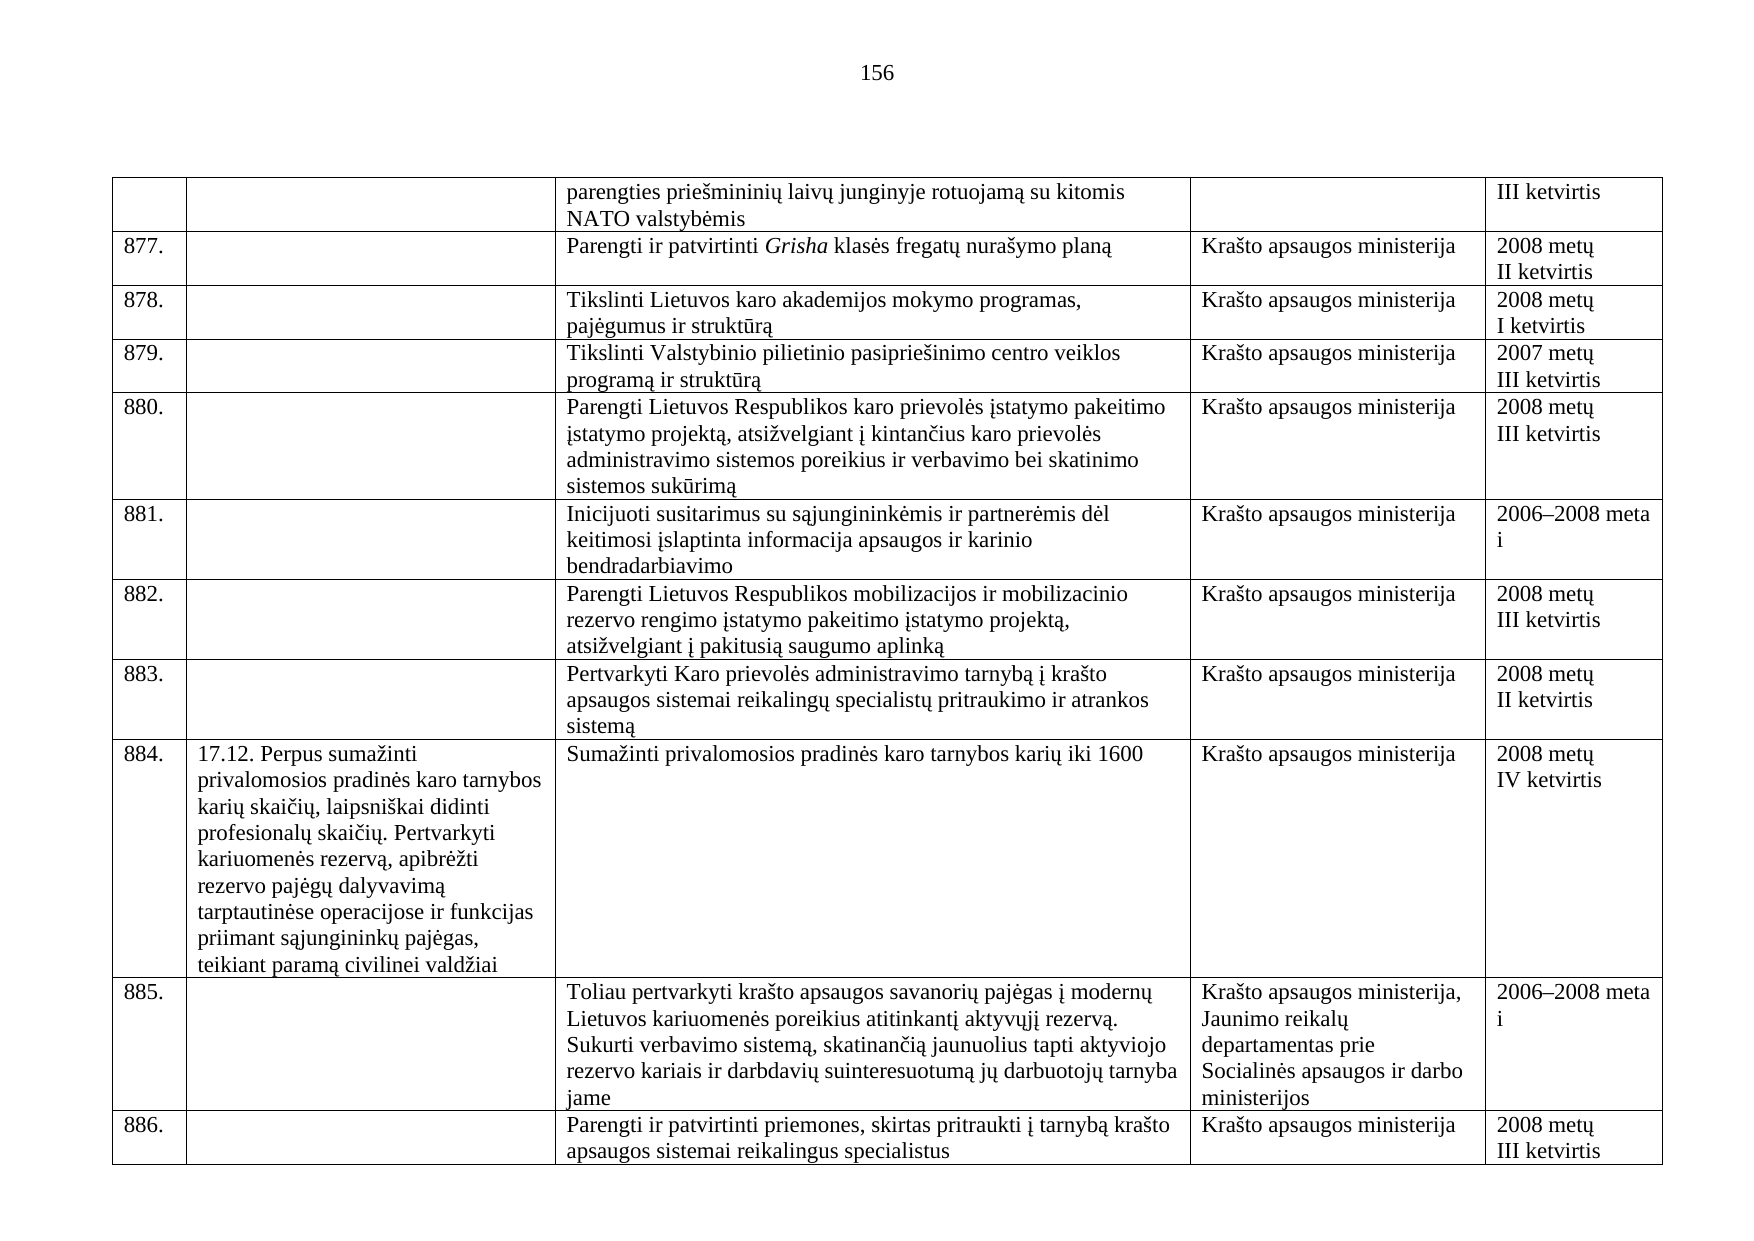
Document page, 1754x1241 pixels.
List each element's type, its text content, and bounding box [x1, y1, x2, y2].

table_cell 879. [113, 340, 186, 392]
table_cell [113, 178, 186, 231]
table_cell 2008 metų III ketvirtis [1486, 393, 1662, 499]
table_cell Krašto apsaugos ministerija [1191, 660, 1485, 739]
table_cell 2008 metų II ketvirtis [1486, 232, 1662, 285]
table_cell Parengti Lietuvos Respublikos karo prievolės įstatymo pakeitimo įstatymo projektą, atsižvelgiant į kintančius karo prievolės administravimo sistemos poreikius ir verbavimo bei skatinimo sistemos sukūrimą [556, 393, 1190, 499]
table_cell 885. [113, 978, 186, 1110]
table_cell 2008 metų III ketvirtis [1486, 1111, 1662, 1164]
table_cell Pertvarkyti Karo prievolės administravimo tarnybą į krašto apsaugos sistemai reikalingų specialistų pritraukimo ir atrankos sistemą [556, 660, 1190, 739]
table_cell 2008 metų I ketvirtis [1486, 286, 1662, 338]
table_cell 17.12. Perpus sumažinti privalomosios pradinės karo tarnybos karių skaičių, laipsniškai didinti profesionalų skaičių. Pertvarkyti kariuomenės rezervą, apibrėžti rezervo pajėgų dalyvavimą tarptautinėse operacijose ir funkcijas priimant sąjungininkų pajėgas, teikiant paramą civilinei valdžiai [187, 740, 555, 977]
table_cell Krašto apsaugos ministerija [1191, 393, 1485, 499]
table_cell 2006–2008 metai [1486, 978, 1662, 1110]
table_cell 882. [113, 580, 186, 659]
table_cell [1191, 178, 1485, 231]
table_cell [187, 232, 555, 285]
table_cell [187, 178, 555, 231]
table_cell Krašto apsaugos ministerija [1191, 580, 1485, 659]
table_cell [187, 660, 555, 739]
table_cell Tikslinti Valstybinio pilietinio pasipriešinimo centro veiklos programą ir struktūrą [556, 340, 1190, 392]
table_cell Krašto apsaugos ministerija [1191, 232, 1485, 285]
table_cell [187, 978, 555, 1110]
table_cell Parengti ir patvirtinti priemones, skirtas pritraukti į tarnybą krašto apsaugos sistemai reikalingus specialistus [556, 1111, 1190, 1164]
table_cell Krašto apsaugos ministerija [1191, 740, 1485, 977]
table_cell Krašto apsaugos ministerija [1191, 500, 1485, 579]
table_cell [187, 286, 555, 338]
table_cell 886. [113, 1111, 186, 1164]
table_cell 2006–2008 metai [1486, 500, 1662, 579]
table_cell 2007 metų III ketvirtis [1486, 340, 1662, 392]
table_cell Krašto apsaugos ministerija, Jaunimo reikalų departamentas prie Socialinės apsaugos ir darbo ministerijos [1191, 978, 1485, 1110]
table_cell 2008 metų IV ketvirtis [1486, 740, 1662, 977]
table_cell Krašto apsaugos ministerija [1191, 286, 1485, 338]
table_cell 883. [113, 660, 186, 739]
table_cell 884. [113, 740, 186, 977]
table_cell Parengti Lietuvos Respublikos mobilizacijos ir mobilizacinio rezervo rengimo įstatymo pakeitimo įstatymo projektą, atsižvelgiant į pakitusią saugumo aplinką [556, 580, 1190, 659]
table_cell 2008 metų II ketvirtis [1486, 660, 1662, 739]
table_cell III ketvirtis [1486, 178, 1662, 231]
table_cell [187, 580, 555, 659]
table_cell Tikslinti Lietuvos karo akademijos mokymo programas, pajėgumus ir struktūrą [556, 286, 1190, 338]
table_cell 881. [113, 500, 186, 579]
table_cell 878. [113, 286, 186, 338]
table_cell 880. [113, 393, 186, 499]
table_cell [187, 393, 555, 499]
table_cell [187, 500, 555, 579]
table_cell Toliau pertvarkyti krašto apsaugos savanorių pajėgas į modernų Lietuvos kariuomenės poreikius atitinkantį aktyvųjį rezervą. Sukurti verbavimo sistemą, skatinančią jaunuolius tapti aktyviojo rezervo kariais ir darbdavių suinteresuotumą jų darbuotojų tarnyba jame [556, 978, 1190, 1110]
table_cell Sumažinti privalomosios pradinės karo tarnybos karių iki 1600 [556, 740, 1190, 977]
table_cell [187, 1111, 555, 1164]
table_cell Krašto apsaugos ministerija [1191, 340, 1485, 392]
table_cell parengties priešmininių laivų junginyje rotuojamą su kitomis NATO valstybėmis [556, 178, 1190, 231]
table_cell Parengti ir patvirtinti Grisha klasės fregatų nurašymo planą [556, 232, 1190, 285]
table_cell 2008 metų III ketvirtis [1486, 580, 1662, 659]
table_cell Krašto apsaugos ministerija [1191, 1111, 1485, 1164]
table_cell Inicijuoti susitarimus su sąjungininkėmis ir partnerėmis dėl keitimosi įslaptinta informacija apsaugos ir karinio bendradarbiavimo [556, 500, 1190, 579]
table_cell [187, 340, 555, 392]
table_cell 877. [113, 232, 186, 285]
